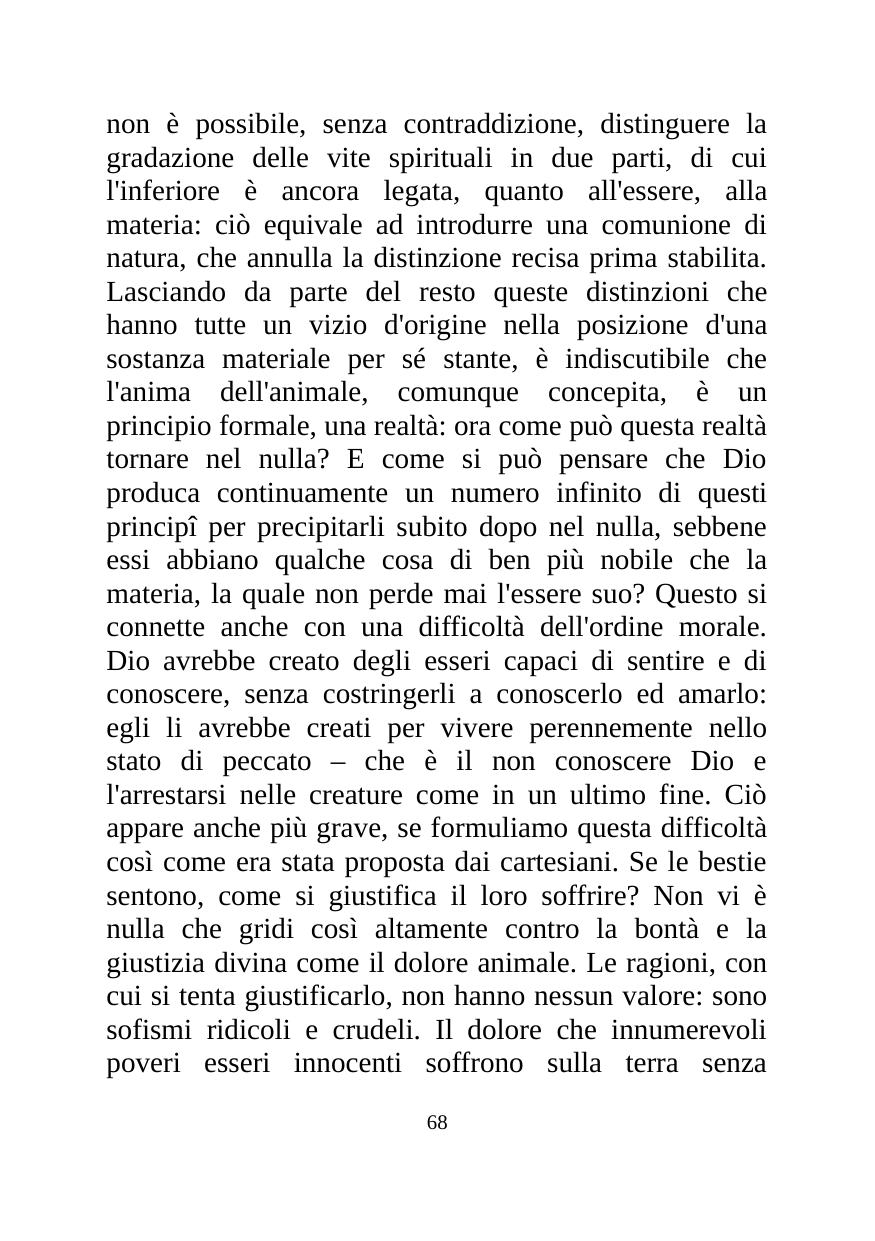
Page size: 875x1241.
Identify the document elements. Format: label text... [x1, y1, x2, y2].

text non è possibile, senza contraddizione, distinguere la gradazione delle vite spirituali in due parti, di cui l'inferiore è ancora legata, quanto all'essere, alla materia: ciò equivale ad introdurre una comunione di natura, che annulla la distinzione recisa prima stabilita. Lasciando da parte del resto queste distinzioni che hanno tutte un vizio d'origine nella posizione d'una sostanza materiale per sé stante, è indiscutibile che l'anima dell'animale, comunque concepita, è un principio formale, una realtà: ora come può questa realtà tornare nel nulla? E come si può pensare che Dio produca continuamente un numero infinito di questi principî per precipitarli subito dopo nel nulla, sebbene essi abbiano qualche cosa di ben più nobile che la materia, la quale non perde mai l'essere suo? Questo si connette anche con una difficoltà dell'ordine morale. Dio avrebbe creato degli esseri capaci di sentire e di conoscere, senza costringerli a conoscerlo ed amarlo: egli li avrebbe creati per vivere perennemente nello stato di peccato – che è il non conoscere Dio e l'arrestarsi nelle creature come in un ultimo fine. Ciò appare anche più grave, se formuliamo questa difficoltà così come era stata proposta dai cartesiani. Se le bestie sentono, come si giustifica il loro soffrire? Non vi è nulla che gridi così altamente contro la bontà e la giustizia divina come il dolore animale. Le ragioni, con cui si tenta giustificarlo, non hanno nessun valore: sono sofismi ridicoli e crudeli. Il dolore che innumerevoli poveri esseri innocenti soffrono sulla terra senza [106, 106, 768, 1079]
